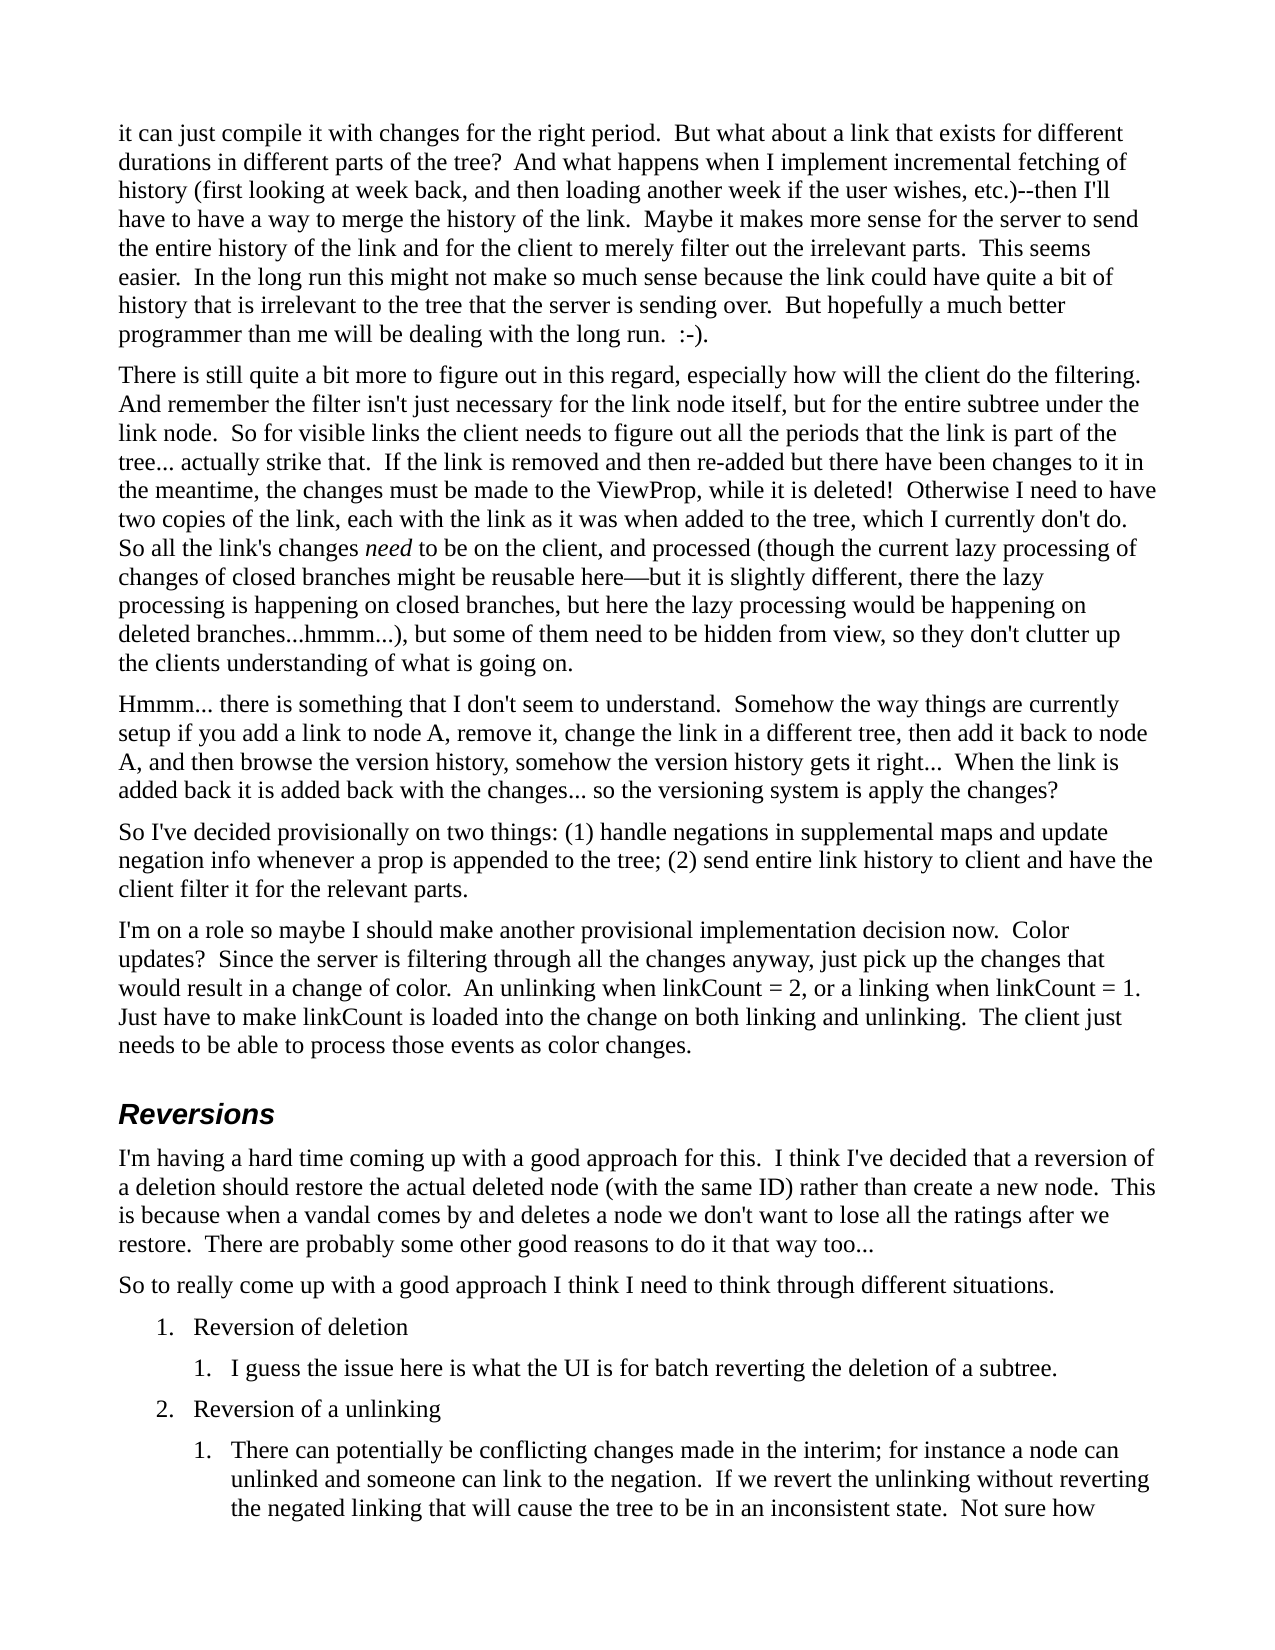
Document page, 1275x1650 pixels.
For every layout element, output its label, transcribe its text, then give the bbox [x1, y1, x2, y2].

text Hmmm... there is something that I don't seem to understand. Somehow the way things are currently setup if you add a link to node A, remove it, change the link in a different tree, then add it back to node A, and then browse the version history, somehow the version history gets it right... When the link is added back it is added back with the changes... so the versioning system is apply the changes? [118, 689, 1157, 804]
text So I've decided provisionally on two things: (1) handle negations in supplemental maps and update negation info whenever a prop is appended to the tree; (2) send entire link history to client and have the client filter it for the relevant parts. [118, 817, 1157, 903]
text I'm on a role so maybe I should make another provisional implementation decision now. Color updates? Since the server is filtering through all the changes anyway, just pick up the changes that would result in a change of color. An unlinking when linkCount = 2, or a linking when linkCount = 1. Just have to make linkCount is loaded into the change on both linking and unlinking. The client just needs to be able to process those events as color changes. [118, 916, 1157, 1059]
text it can just compile it with changes for the right period. But what about a link that exists for different durations in different parts of the tree? And what happens when I implement incremental fetching of history (first looking at week back, and then loading another week if the user wishes, etc.)--then I'll have to have a way to merge the history of the link. Maybe it makes more sense for the server to send the entire history of the link and for the client to merely filter out the irrelevant parts. This seems easier. In the long run this might not make so much sense because the link could have quite a bit of history that is irrelevant to the tree that the server is sending over. But hopefully a much better programmer than me will be dealing with the long run. :-). [118, 118, 1157, 348]
list There can potentially be conflicting changes made in the interim; for instance a node can unlinked and someone can link to the negation. If we revert the unlinking without reverting the negated linking that will cause the tree to be in an inconsistent state. Not sure how [193, 1435, 1157, 1522]
subtitle Reversions [118, 1097, 1157, 1130]
list Reversion of deletion [156, 1312, 1157, 1340]
text I'm having a hard time coming up with a good approach for this. I think I've decided that a reversion of a deletion should restore the actual deleted node (with the same ID) rather than create a new node. This is because when a vandal comes by and deletes a node we don't want to lose all the ratings after we restore. There are probably some other good reasons to do it that way too... [118, 1143, 1157, 1258]
list Reversion of a unlinking [156, 1394, 1157, 1423]
text There is still quite a bit more to figure out in this regard, especially how will the client do the filtering. And remember the filter isn't just necessary for the link node itself, but for the entire subtree under the link node. So for visible links the client needs to figure out all the periods that the link is part of the tree... actually strike that. If the link is removed and then re-added but there have been changes to it in the meantime, the changes must be made to the ViewProp, while it is deleted! Otherwise I need to have two copies of the link, each with the link as it was when added to the tree, which I currently don't do. So all the link's changes need to be on the client, and processed (though the current lazy processing of changes of closed branches might be reusable here—but it is slightly different, there the lazy processing is happening on closed branches, but here the lazy processing would be happening on deleted branches...hmmm...), but some of them need to be hidden from view, so they don't clutter up the clients understanding of what is going on. [118, 361, 1157, 677]
list I guess the issue here is what the UI is for batch reverting the deletion of a subtree. [193, 1353, 1157, 1382]
text So to really come up with a good approach I think I need to think through different situations. [118, 1270, 1157, 1299]
